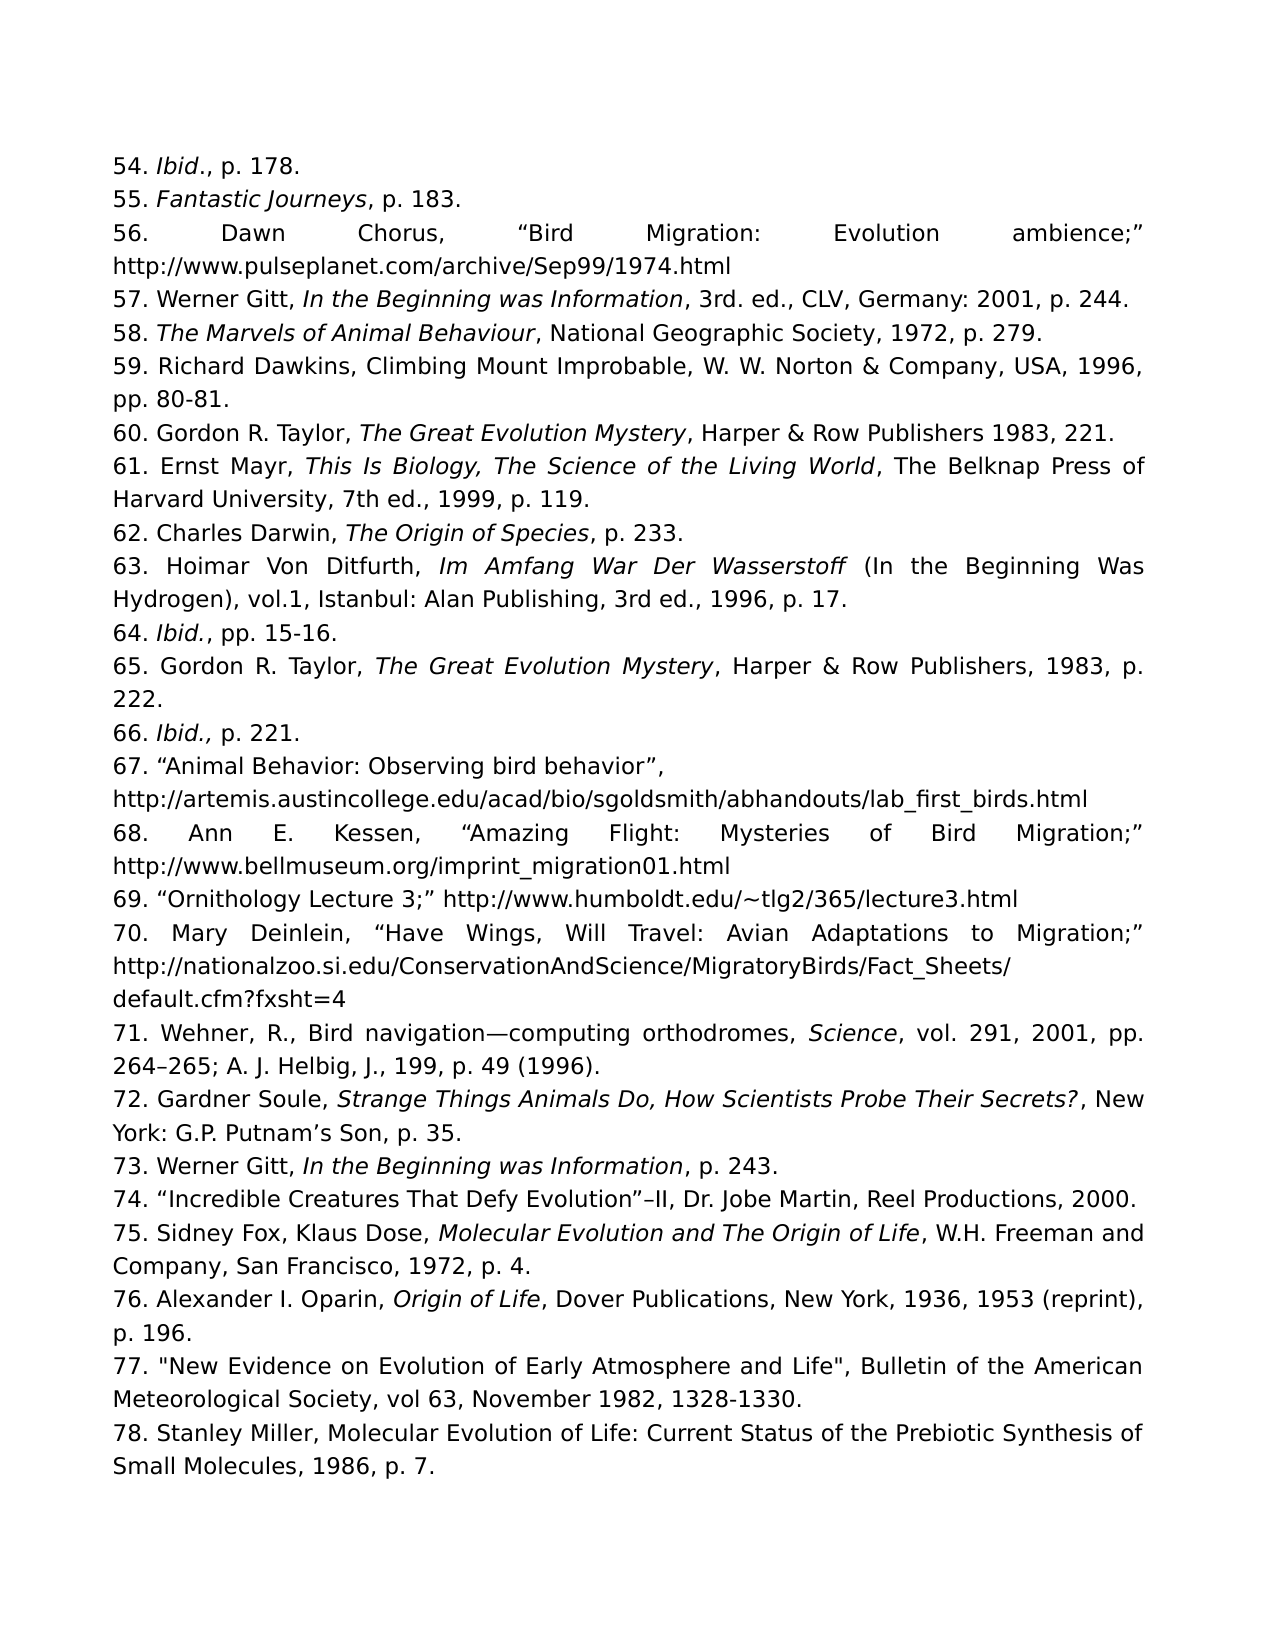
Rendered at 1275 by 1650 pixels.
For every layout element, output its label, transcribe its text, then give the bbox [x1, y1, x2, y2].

text 61. Ernst Mayr, This Is Biology, The Science of the Living World, The Belknap Press of Harvard University, 7th ed., 1999, p. 119. [112, 448, 1145, 514]
text 70. Mary Deinlein, “Have Wings, Will Travel: Avian Adaptations to Migration;” http://nationalzoo.si.edu/ConservationAndScience/MigratoryBirds/Fact_Sheets/default.cfm?fxsht=4 [112, 914, 1145, 1014]
text 68. Ann E. Kessen, “Amazing Flight: Mysteries of Bird Migration;” http://www.bellmuseum.org/imprint_migration01.html [112, 814, 1145, 881]
text 75. Sidney Fox, Klaus Dose, Molecular Evolution and The Origin of Life, W.H. Freeman and Company, San Francisco, 1972, p. 4. [112, 1214, 1145, 1281]
text 59. Richard Dawkins, Climbing Mount Improbable, W. W. Norton & Company, USA, 1996, pp. 80-81. [112, 348, 1145, 414]
text 77. "New Evidence on Evolution of Early Atmosphere and Life", Bulletin of the American Meteorological Society, vol 63, November 1982, 1328-1330. [112, 1348, 1145, 1414]
text 66. Ibid., p. 221. [112, 714, 1145, 748]
text 69. “Ornithology Lecture 3;” http://www.humboldt.edu/~tlg2/365/lecture3.html [112, 881, 1145, 914]
text 63. Hoimar Von Ditfurth, Im Amfang War Der Wasserstoff (In the Beginning Was Hydrogen), vol.1, Istanbul: Alan Publishing, 3rd ed., 1996, p. 17. [112, 548, 1145, 614]
text 74. “Incredible Creatures That Defy Evolution”–II, Dr. Jobe Martin, Reel Productions, 2000. [112, 1181, 1145, 1214]
text 71. Wehner, R., Bird navigation—computing orthodromes, Science, vol. 291, 2001, pp. 264–265; A. J. Helbig, J., 199, p. 49 (1996). [112, 1014, 1145, 1081]
text 56. Dawn Chorus, “Bird Migration: Evolution ambience;” http://www.pulseplanet.com/archive/Sep99/1974.html [112, 214, 1145, 281]
text 60. Gordon R. Taylor, The Great Evolution Mystery, Harper & Row Publishers 1983, 221. [112, 414, 1145, 448]
text 62. Charles Darwin, The Origin of Species, p. 233. [112, 514, 1145, 548]
text 78. Stanley Miller, Molecular Evolution of Life: Current Status of the Prebiotic Synthesis of Small Molecules, 1986, p. 7. [112, 1414, 1145, 1481]
text 57. Werner Gitt, In the Beginning was Information, 3rd. ed., CLV, Germany: 2001, p. 244. [112, 281, 1145, 314]
text 55. Fantastic Journeys, p. 183. [112, 181, 1145, 214]
text 65. Gordon R. Taylor, The Great Evolution Mystery, Harper & Row Publishers, 1983, p. 222. [112, 648, 1145, 714]
text 76. Alexander I. Oparin, Origin of Life, Dover Publications, New York, 1936, 1953 (reprint), p. 196. [112, 1281, 1145, 1348]
text 64. Ibid., pp. 15-16. [112, 614, 1145, 648]
text 54. Ibid., p. 178. [112, 148, 1145, 181]
text 73. Werner Gitt, In the Beginning was Information, p. 243. [112, 1148, 1145, 1181]
text 67. “Animal Behavior: Observing bird behavior”, [112, 748, 1145, 781]
text 58. The Marvels of Animal Behaviour, National Geographic Society, 1972, p. 279. [112, 314, 1145, 348]
text 72. Gardner Soule, Strange Things Animals Do, How Scientists Probe Their Secrets?, New York: G.P. Putnam’s Son, p. 35. [112, 1081, 1145, 1148]
text http://artemis.austincollege.edu/acad/bio/sgoldsmith/abhandouts/lab_first_birds.html [112, 781, 1145, 814]
